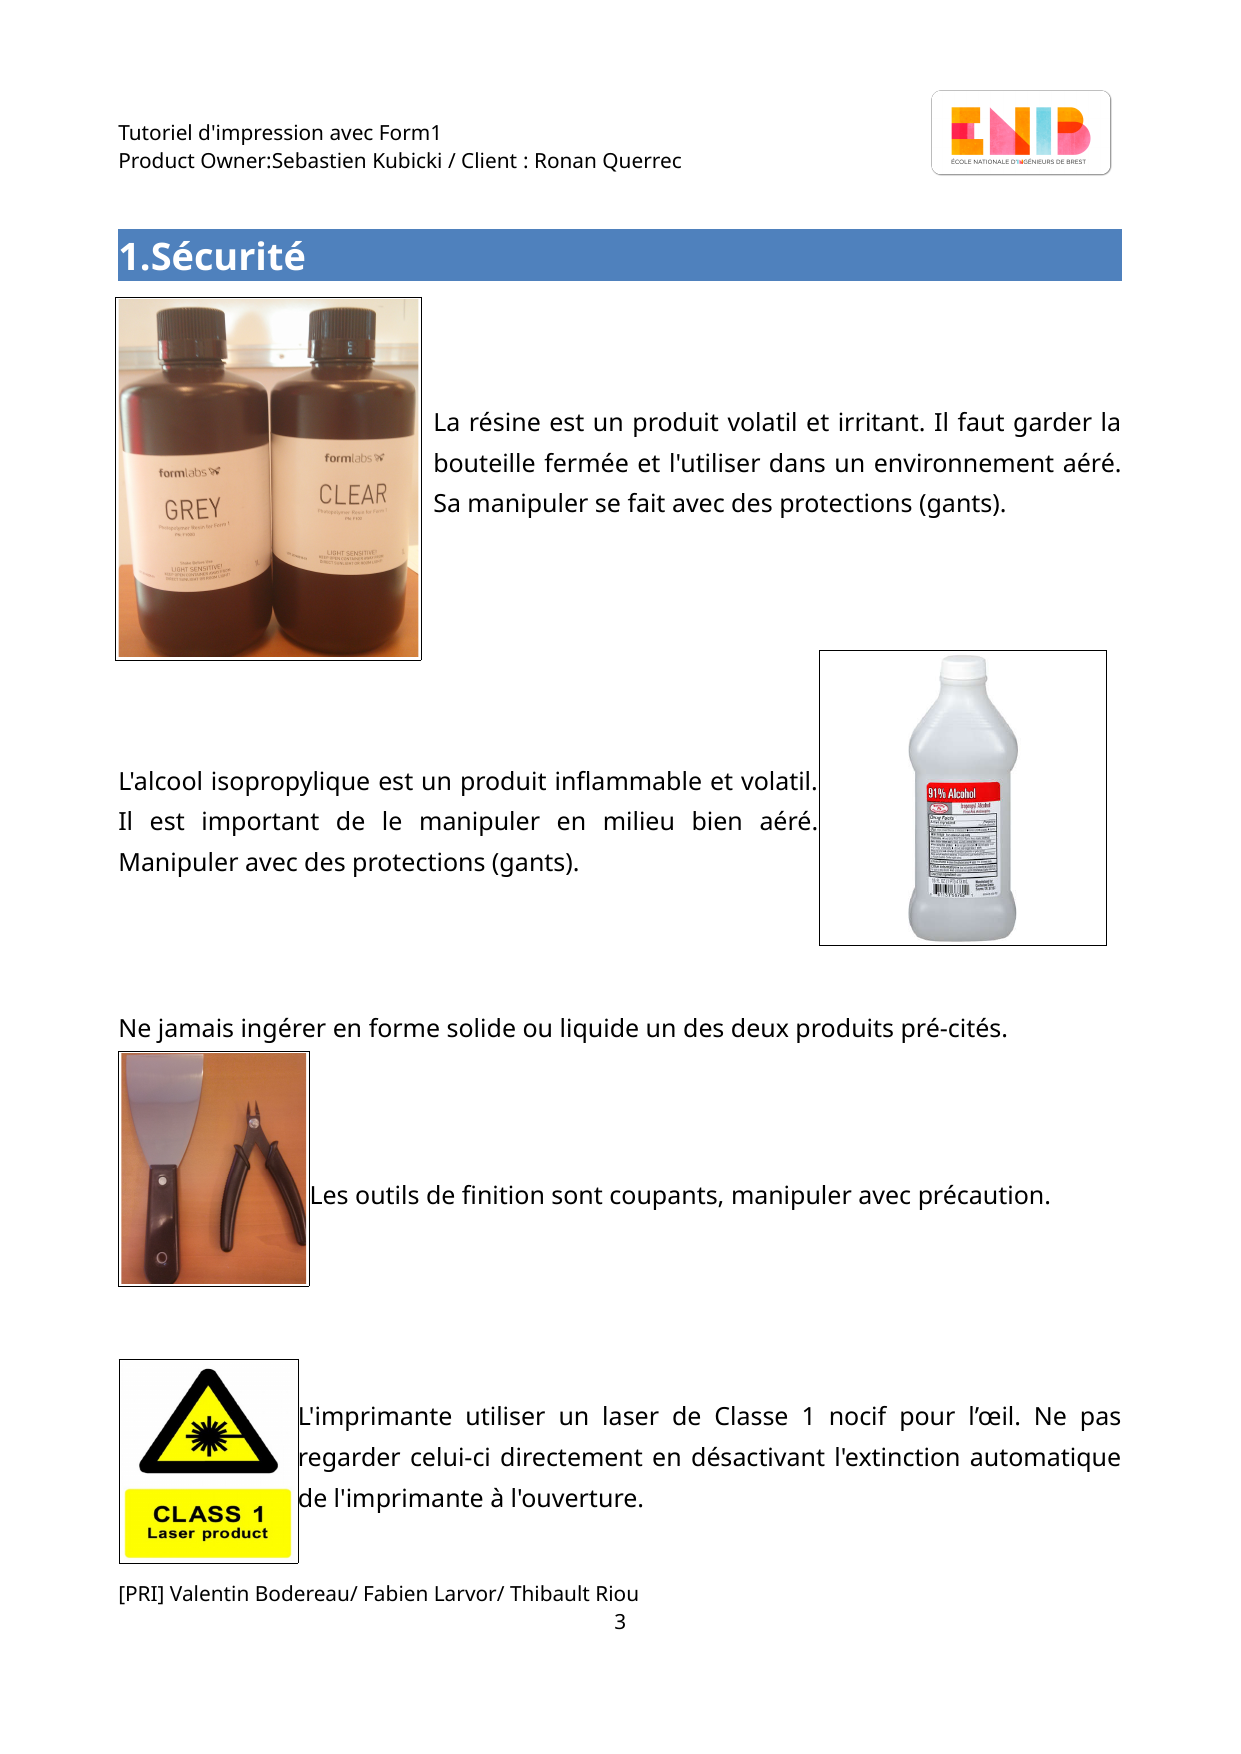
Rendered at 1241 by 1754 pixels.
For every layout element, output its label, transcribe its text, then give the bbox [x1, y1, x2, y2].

picture [121, 1361, 295, 1561]
text La résine est un produit volatil et irritant. Il faut garder la bouteille fermée et l'utiliser dans un environnement aéré. Sa manipuler se fait avec des protections (gants). [422, 404, 1122, 520]
text L'imprimante utiliser un laser de Classe 1 nocif pour l’œil. Ne pas regarder celui-ci directement en désactivant l'extinction automatique de l'imprimante à l'ouverture. [299, 1399, 1122, 1515]
text L'alcool isopropylique est un produit inflammable et volatil. Il est important de le manipuler en milieu bien aéré. Manipuler avec des protections (gants). [118, 763, 819, 879]
picture [822, 653, 1104, 943]
picture [930, 90, 1113, 177]
picture [180, 1053, 279, 1284]
picture [171, 299, 366, 657]
subtitle 1.Sécurité [118, 229, 1122, 281]
text Ne jamais ingérer en forme solide ou liquide un des deux produits pré-cités. [118, 1011, 1122, 1045]
text Les outils de finition sont coupants, manipuler avec précaution. [310, 1177, 1122, 1211]
